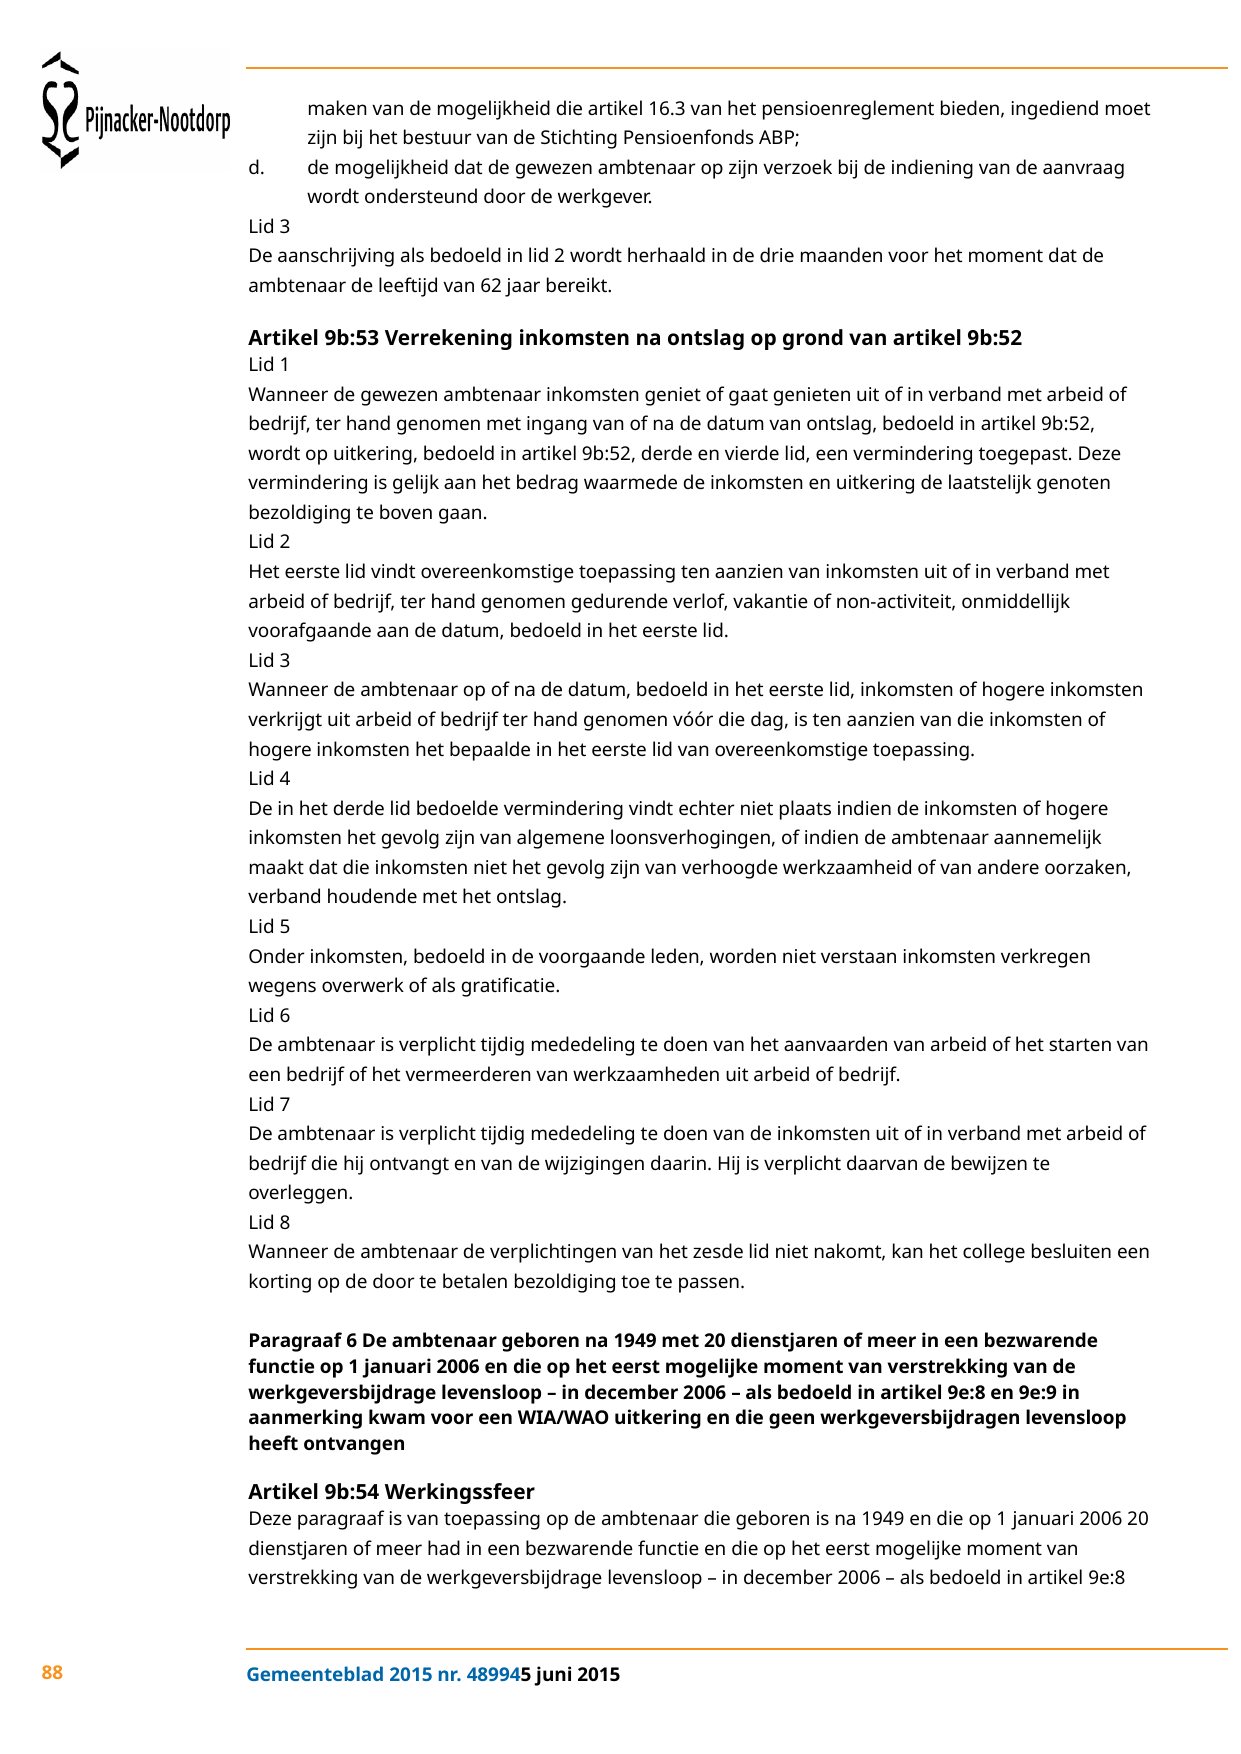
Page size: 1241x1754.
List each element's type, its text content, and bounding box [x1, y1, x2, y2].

text Lid 4 [248, 765, 1152, 791]
text Lid 2 [248, 529, 1152, 554]
text Lid 3 [248, 213, 1152, 239]
text Lid 7 [248, 1091, 1152, 1116]
picture [41, 47, 231, 172]
text Artikel 9b:53 Verrekening inkomsten na ontslag op grond van artikel 9b:52 [248, 323, 1152, 351]
list de mogelijkheid dat de gewezen ambtenaar op zijn verzoek bij de indiening van de aanvraag wordt ondersteund door de werkgever. [248, 154, 1152, 209]
text Wanneer de ambtenaar op of na de datum, bedoeld in het eerste lid, inkomsten of hogere inkomsten verkrijgt uit arbeid of bedrijf ter hand genomen vóór die dag, is ten aanzien van die inkomsten of hogere inkomsten het bepaalde in het eerste lid van overeenkomstige toepassing. [248, 677, 1152, 761]
text Lid 6 [248, 1002, 1152, 1028]
text Artikel 9b:54 Werkingssfeer [248, 1477, 1152, 1505]
text Wanneer de gewezen ambtenaar inkomsten geniet of gaat genieten uit of in verband met arbeid of bedrijf, ter hand genomen met ingang van of na de datum van ontslag, bedoeld in artikel 9b:52, wordt op uitkering, bedoeld in artikel 9b:52, derde en vierde lid, een vermindering toegepast. Deze vermindering is gelijk aan het bedrag waarmede de inkomsten en uitkering de laatstelijk genoten bezoldiging te boven gaan. [248, 381, 1152, 525]
text De ambtenaar is verplicht tijdig mededeling te doen van het aanvaarden van arbeid of het starten van een bedrijf of het vermeerderen van werkzaamheden uit arbeid of bedrijf. [248, 1032, 1152, 1087]
text Lid 5 [248, 913, 1152, 939]
text Lid 8 [248, 1209, 1152, 1235]
text De in het derde lid bedoelde vermindering vindt echter niet plaats indien de inkomsten of hogere inkomsten het gevolg zijn van algemene loonsverhogingen, of indien de ambtenaar aannemelijk maakt dat die inkomsten niet het gevolg zijn van verhoogde werkzaamheid of van andere oorzaken, verband houdende met het ontslag. [248, 795, 1152, 909]
text Lid 3 [248, 647, 1152, 673]
text Onder inkomsten, bedoeld in de voorgaande leden, worden niet verstaan inkomsten verkregen wegens overwerk of als gratificatie. [248, 943, 1152, 998]
text Deze paragraaf is van toepassing op de ambtenaar die geboren is na 1949 en die op 1 januari 2006 20 dienstjaren of meer had in een bezwarende functie en die op het eerst mogelijke moment van verstrekking van de werkgeversbijdrage levensloop – in december 2006 – als bedoeld in artikel 9e:8 [248, 1505, 1152, 1590]
text De aanschrijving als bedoeld in lid 2 wordt herhaald in de drie maanden voor het moment dat de ambtenaar de leeftijd van 62 jaar bereikt. [248, 243, 1152, 298]
text Het eerste lid vindt overeenkomstige toepassing ten aanzien van inkomsten uit of in verband met arbeid of bedrijf, ter hand genomen gedurende verlof, vakantie of non-activiteit, onmiddellijk voorafgaande aan de datum, bedoeld in het eerste lid. [248, 558, 1152, 643]
text Wanneer de ambtenaar de verplichtingen van het zesde lid niet nakomt, kan het college besluiten een korting op de door te betalen bezoldiging toe te passen. [248, 1239, 1152, 1294]
text Lid 1 [248, 351, 1152, 377]
list maken van de mogelijkheid die artikel 16.3 van het pensioenreglement bieden, ingediend moet zijn bij het bestuur van de Stichting Pensioenfonds ABP; [248, 95, 1152, 150]
text Paragraaf 6 De ambtenaar geboren na 1949 met 20 dienstjaren of meer in een bezwarende functie op 1 januari 2006 en die op het eerst mogelijke moment van verstrekking van de werkgeversbijdrage levensloop – in december 2006 – als bedoeld in artikel 9e:8 en 9e:9 in aanmerking kwam voor een WIA/WAO uitkering en die geen werkgeversbijdragen levensloop heeft ontvangen [248, 1327, 1152, 1456]
text De ambtenaar is verplicht tijdig mededeling te doen van de inkomsten uit of in verband met arbeid of bedrijf die hij ontvangt en van de wijzigingen daarin. Hij is verplicht daarvan de bewijzen te overleggen. [248, 1120, 1152, 1205]
